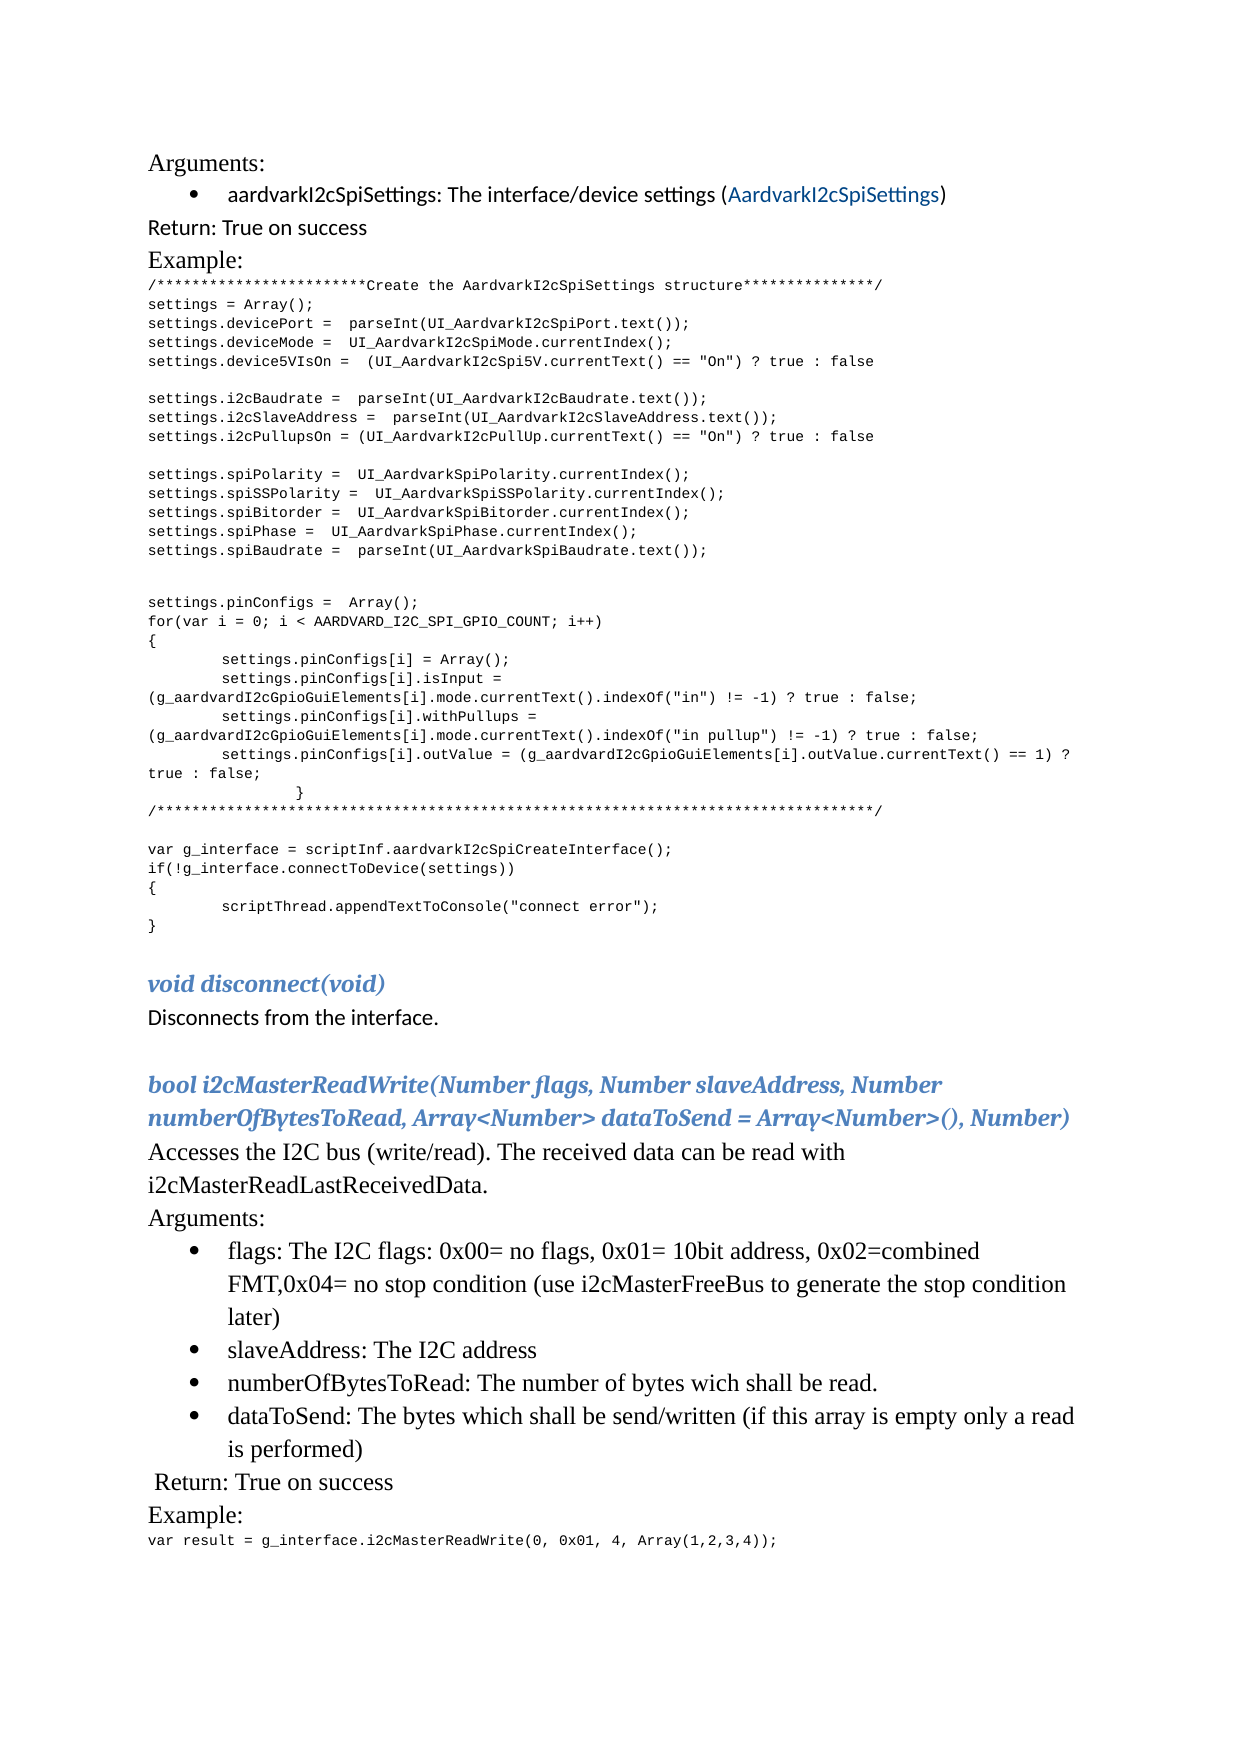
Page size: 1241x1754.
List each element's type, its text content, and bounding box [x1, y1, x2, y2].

text var result = g_interface.i2cMasterReadWrite(0, 0x01, 4, Array(1,2,3,4)); [148, 1533, 1093, 1550]
text } [148, 785, 1093, 802]
list dataToSend: The bytes which shall be send/written (if this array is empty only a read is performed) [190, 1401, 1093, 1463]
list Return: True on success [148, 213, 1093, 241]
text Arguments: [148, 1203, 1093, 1232]
text settings.i2cBaudrate = parseInt(UI_AardvarkI2cBaudrate.text()); [148, 392, 1093, 408]
text if(!g_interface.connectToDevice(settings)) [148, 861, 1093, 877]
text settings.i2cPullupsOn = (UI_AardvarkI2cPullUp.currentText() == "On") ? true : false [148, 430, 1093, 446]
text settings.spiPolarity = UI_AardvarkSpiPolarity.currentIndex(); [148, 468, 1093, 484]
text Example: [148, 245, 1093, 274]
text settings = Array(); [148, 297, 1093, 313]
subtitle bool i2cMasterReadWrite(Number flags, Number slaveAddress, Number numberOfBytesToRead, Array<Number> dataToSend = Array<Number>(), Number) [148, 1071, 1093, 1133]
text settings.device5VIsOn = (UI_AardvarkI2cSpi5V.currentText() == "On") ? true : false [148, 354, 1093, 370]
list slaveAddress: The I2C address [190, 1335, 1093, 1364]
text settings.pinConfigs[i].isInput = (g_aardvardI2cGpioGuiElements[i].mode.currentText().indexOf("in") != -1) ? true : false; [148, 671, 1093, 707]
text settings.pinConfigs[i].withPullups = (g_aardvardI2cGpioGuiElements[i].mode.currentText().indexOf("in pullup") != -1) ? true : false; [148, 709, 1093, 745]
text settings.pinConfigs = Array(); [148, 595, 1093, 612]
text /**********************************************************************************/ [148, 804, 1093, 821]
text settings.pinConfigs[i].outValue = (g_aardvardI2cGpioGuiElements[i].outValue.currentText() == 1) ? true : false; [148, 747, 1093, 783]
text Accesses the I2C bus (write/read). The received data can be read with i2cMasterReadLastReceivedData. [148, 1137, 1093, 1199]
text settings.spiBitorder = UI_AardvarkSpiBitorder.currentIndex(); [148, 506, 1093, 522]
text settings.spiPhase = UI_AardvarkSpiPhase.currentIndex(); [148, 524, 1093, 541]
list flags: The I2C flags: 0x00= no flags, 0x01= 10bit address, 0x02=combined FMT,0x04= no stop condition (use i2cMasterFreeBus to generate the stop condition later) [190, 1236, 1093, 1331]
text settings.pinConfigs[i] = Array(); [148, 652, 1093, 669]
text settings.spiSSPolarity = UI_AardvarkSpiSSPolarity.currentIndex(); [148, 487, 1093, 503]
text Example: [148, 1500, 1093, 1529]
text Disconnects from the interface. [148, 1003, 1093, 1031]
text settings.spiBaudrate = parseInt(UI_AardvarkSpiBaudrate.text()); [148, 543, 1093, 560]
text settings.devicePort = parseInt(UI_AardvarkI2cSpiPort.text()); [148, 316, 1093, 332]
text Return: True on success [148, 1467, 1093, 1496]
text settings.i2cSlaveAddress = parseInt(UI_AardvarkI2cSlaveAddress.text()); [148, 411, 1093, 427]
text scriptThread.appendTextToConsole("connect error"); [148, 899, 1093, 915]
text var g_interface = scriptInf.aardvarkI2cSpiCreateInterface(); [148, 842, 1093, 858]
text { [148, 633, 1093, 650]
text settings.deviceMode = UI_AardvarkI2cSpiMode.currentIndex(); [148, 335, 1093, 351]
text Arguments: [148, 148, 1093, 176]
subtitle void disconnect(void) [148, 970, 1093, 998]
text for(var i = 0; i < AARDVARD_I2C_SPI_GPIO_COUNT; i++) [148, 614, 1093, 631]
text /************************Create the AardvarkI2cSpiSettings structure***************/ [148, 278, 1093, 294]
text { [148, 880, 1093, 896]
text } [148, 918, 1093, 934]
list aardvarkI2cSpiSettings: The interface/device settings (AardvarkI2cSpiSettings) [190, 181, 1093, 209]
list numberOfBytesToRead: The number of bytes wich shall be read. [190, 1368, 1093, 1397]
